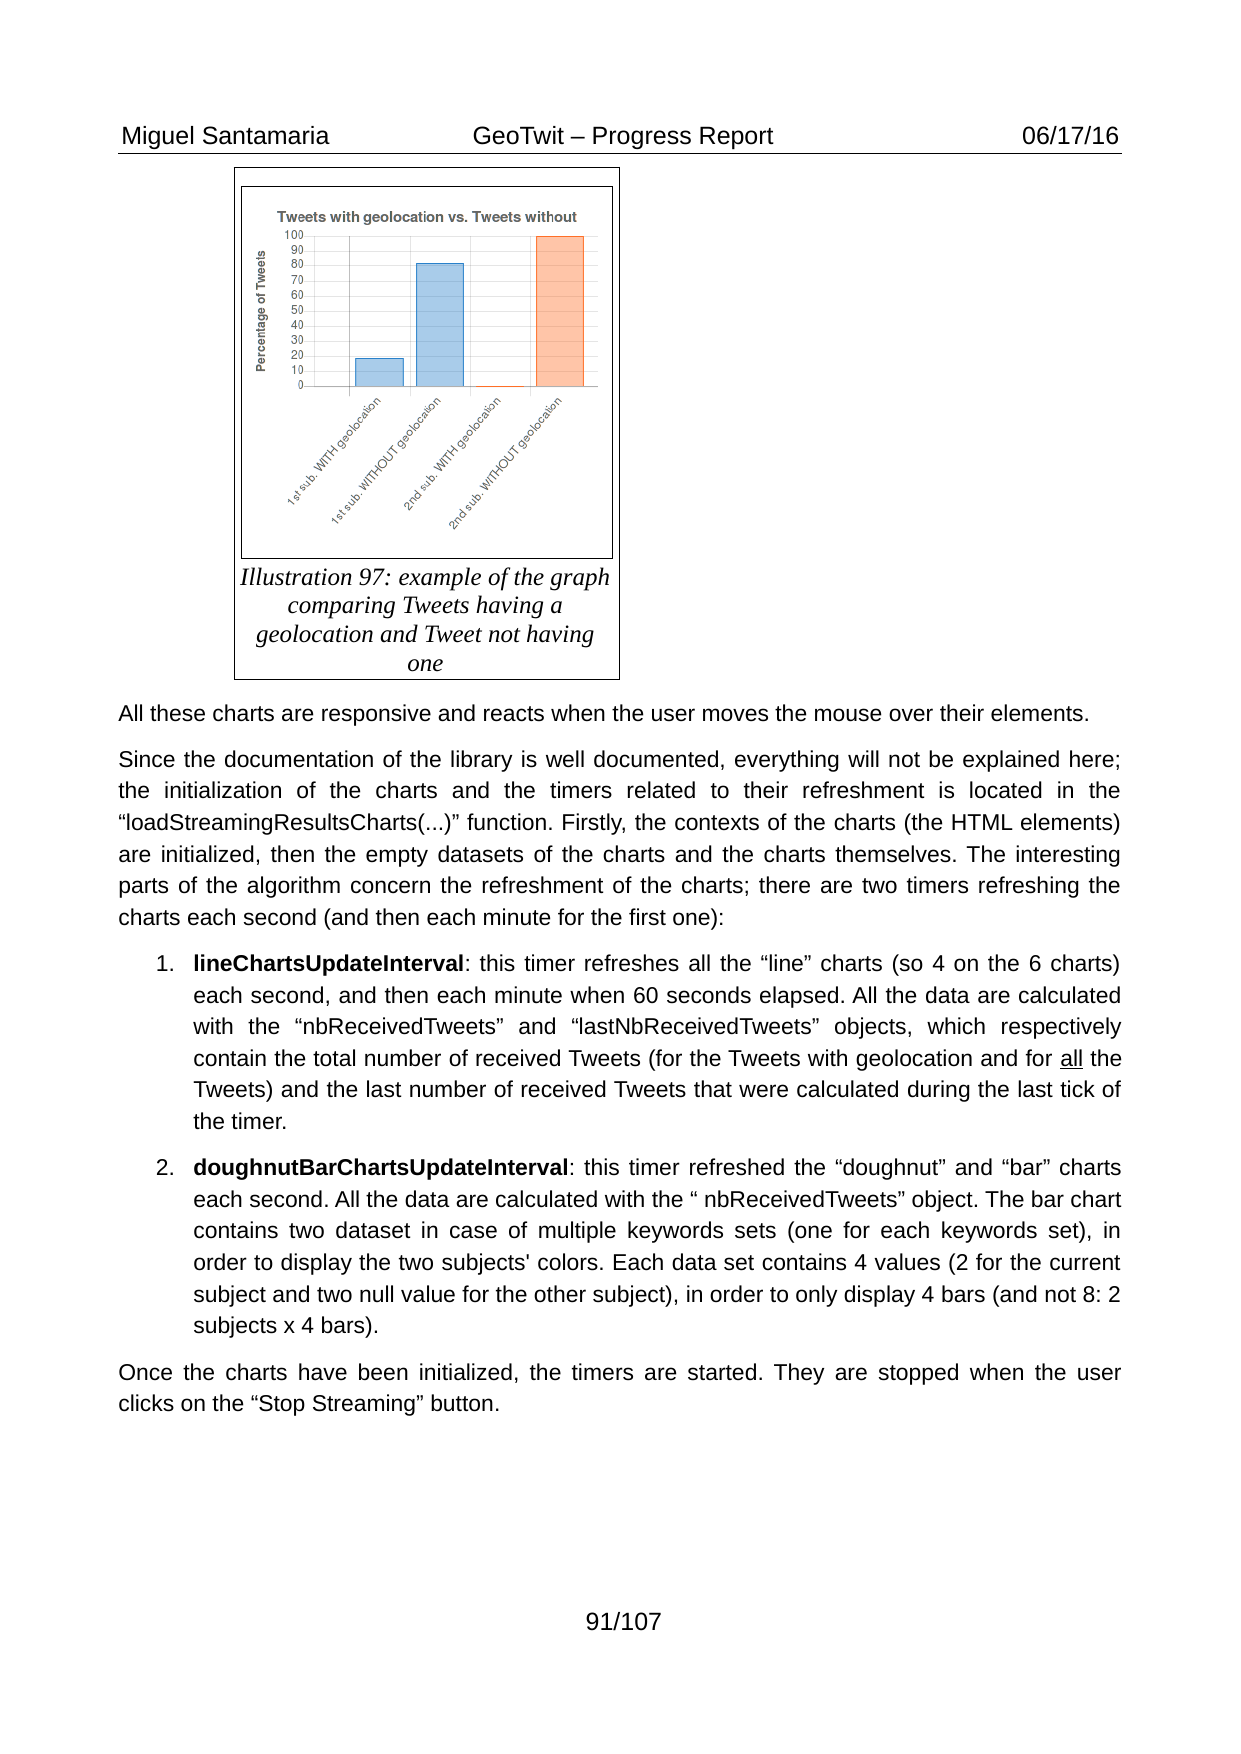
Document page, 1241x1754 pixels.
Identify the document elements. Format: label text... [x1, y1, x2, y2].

text Illustration 97: example of the graph comparing Tweets having a geolocation and Tweet not having one [237, 562, 616, 677]
list doughnutBarChartsUpdateInterval: this timer refreshed the “doughnut” and “bar” charts each second. All the data are calculated with the “ nbReceivedTweets” object. The bar chart contains two dataset in case of multiple keywords sets (one for each keywords set), in order to display the two subjects' colors. Each data set contains 4 values (2 for the current subject and two null value for the other subject), in order to only display 4 bars (and not 8: 2 subjects x 4 bars). [156, 1154, 1122, 1338]
text All these charts are responsive and reacts when the user moves the mouse over their elements. [118, 168, 1122, 726]
text Once the charts have been initialized, the timers are started. They are stopped when the user clicks on the “Stop Streaming” button. [118, 1358, 1122, 1416]
list lineChartsUpdateInterval: this timer refreshes all the “line” charts (so 4 on the 6 charts) each second, and then each minute when 60 seconds elapsed. All the data are calculated with the “nbReceivedTweets” and “lastNbReceivedTweets” objects, which respectively contain the total number of received Tweets (for the Tweets with geolocation and for all the Tweets) and the last number of received Tweets that were calculated during the last tick of the timer. [156, 950, 1122, 1134]
picture [236, 182, 616, 562]
text Since the documentation of the library is well documented, everything will not be explained here; the initialization of the charts and the timers related to their refreshment is located in the “loadStreamingResultsCharts(...)” function. Firstly, the contexts of the charts (the HTML elements) are initialized, then the empty datasets of the charts and the charts themselves. The interesting parts of the algorithm concern the refreshment of the charts; there are two timers refreshing the charts each second (and then each minute for the first one): [118, 746, 1122, 930]
